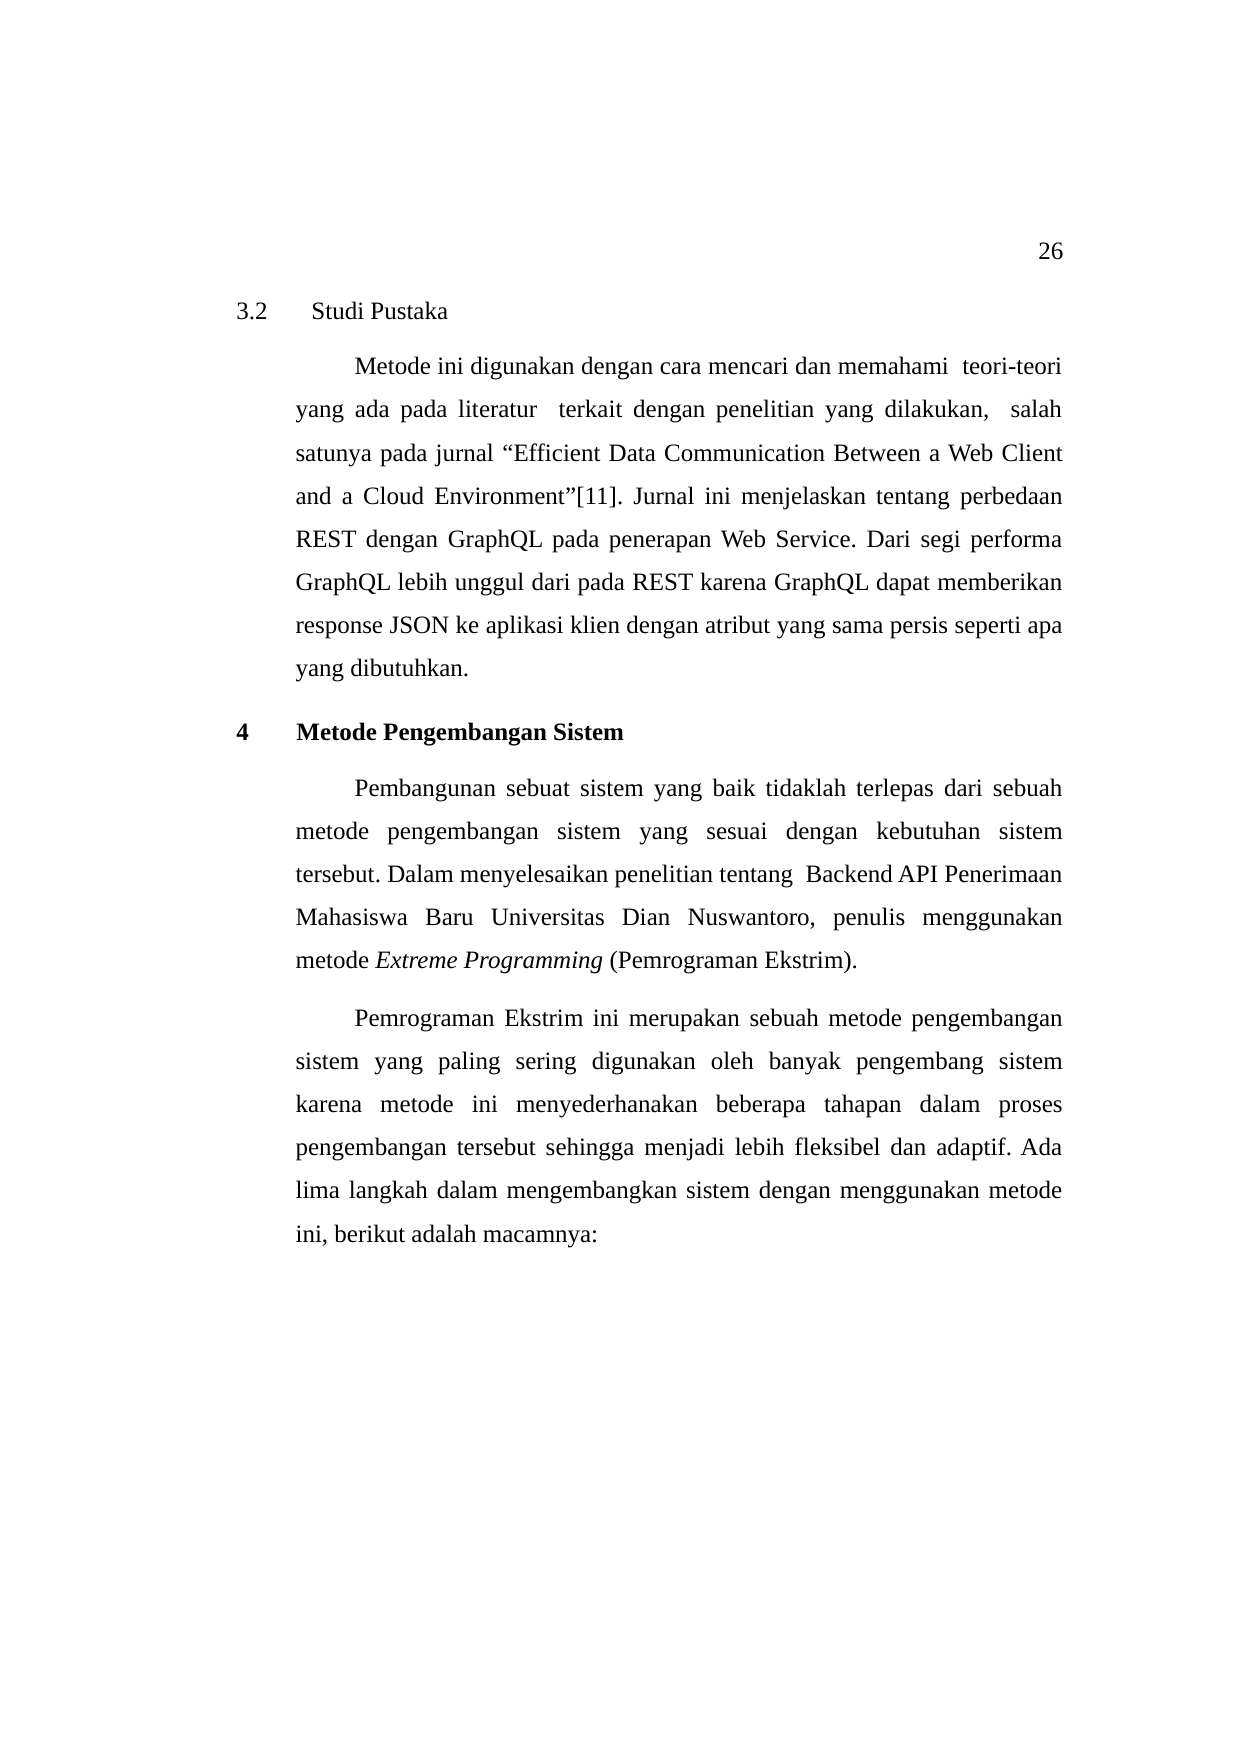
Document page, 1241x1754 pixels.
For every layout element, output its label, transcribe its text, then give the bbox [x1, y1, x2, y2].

subtitle Metode pengembangan sistem [236, 717, 1063, 746]
text Metode ini digunakan dengan cara mencari dan memahami teori-teori yang ada pada literatur terkait dengan penelitian yang dilakukan, salah satunya pada jurnal “Efficient Data Communication Between a Web Client and a Cloud Environment”[11]. Jurnal ini menjelaskan tentang perbedaan REST dengan GraphQL pada penerapan Web Service. Dari segi performa GraphQL lebih unggul dari pada REST karena GraphQL dapat memberikan response JSON ke aplikasi klien dengan atribut yang sama persis seperti apa yang dibutuhkan. [295, 351, 1063, 682]
subtitle Pemrograman Ekstrim ini merupakan sebuah metode pengembangan sistem yang paling sering digunakan oleh banyak pengembang sistem karena metode ini menyederhanakan beberapa tahapan dalam proses pengembangan tersebut sehingga menjadi lebih fleksibel dan adaptif. Ada lima langkah dalam mengembangkan sistem dengan menggunakan metode ini, berikut adalah macamnya: [295, 1003, 1063, 1247]
subtitle Studi Pustaka [236, 296, 1063, 325]
subtitle Pembangunan sebuat sistem yang baik tidaklah terlepas dari sebuah metode pengembangan sistem yang sesuai dengan kebutuhan sistem tersebut. Dalam menyelesaikan penelitian tentang Backend API Penerimaan Mahasiswa Baru Universitas Dian Nuswantoro, penulis menggunakan metode Extreme Programming (Pemrograman Ekstrim). [295, 773, 1063, 974]
